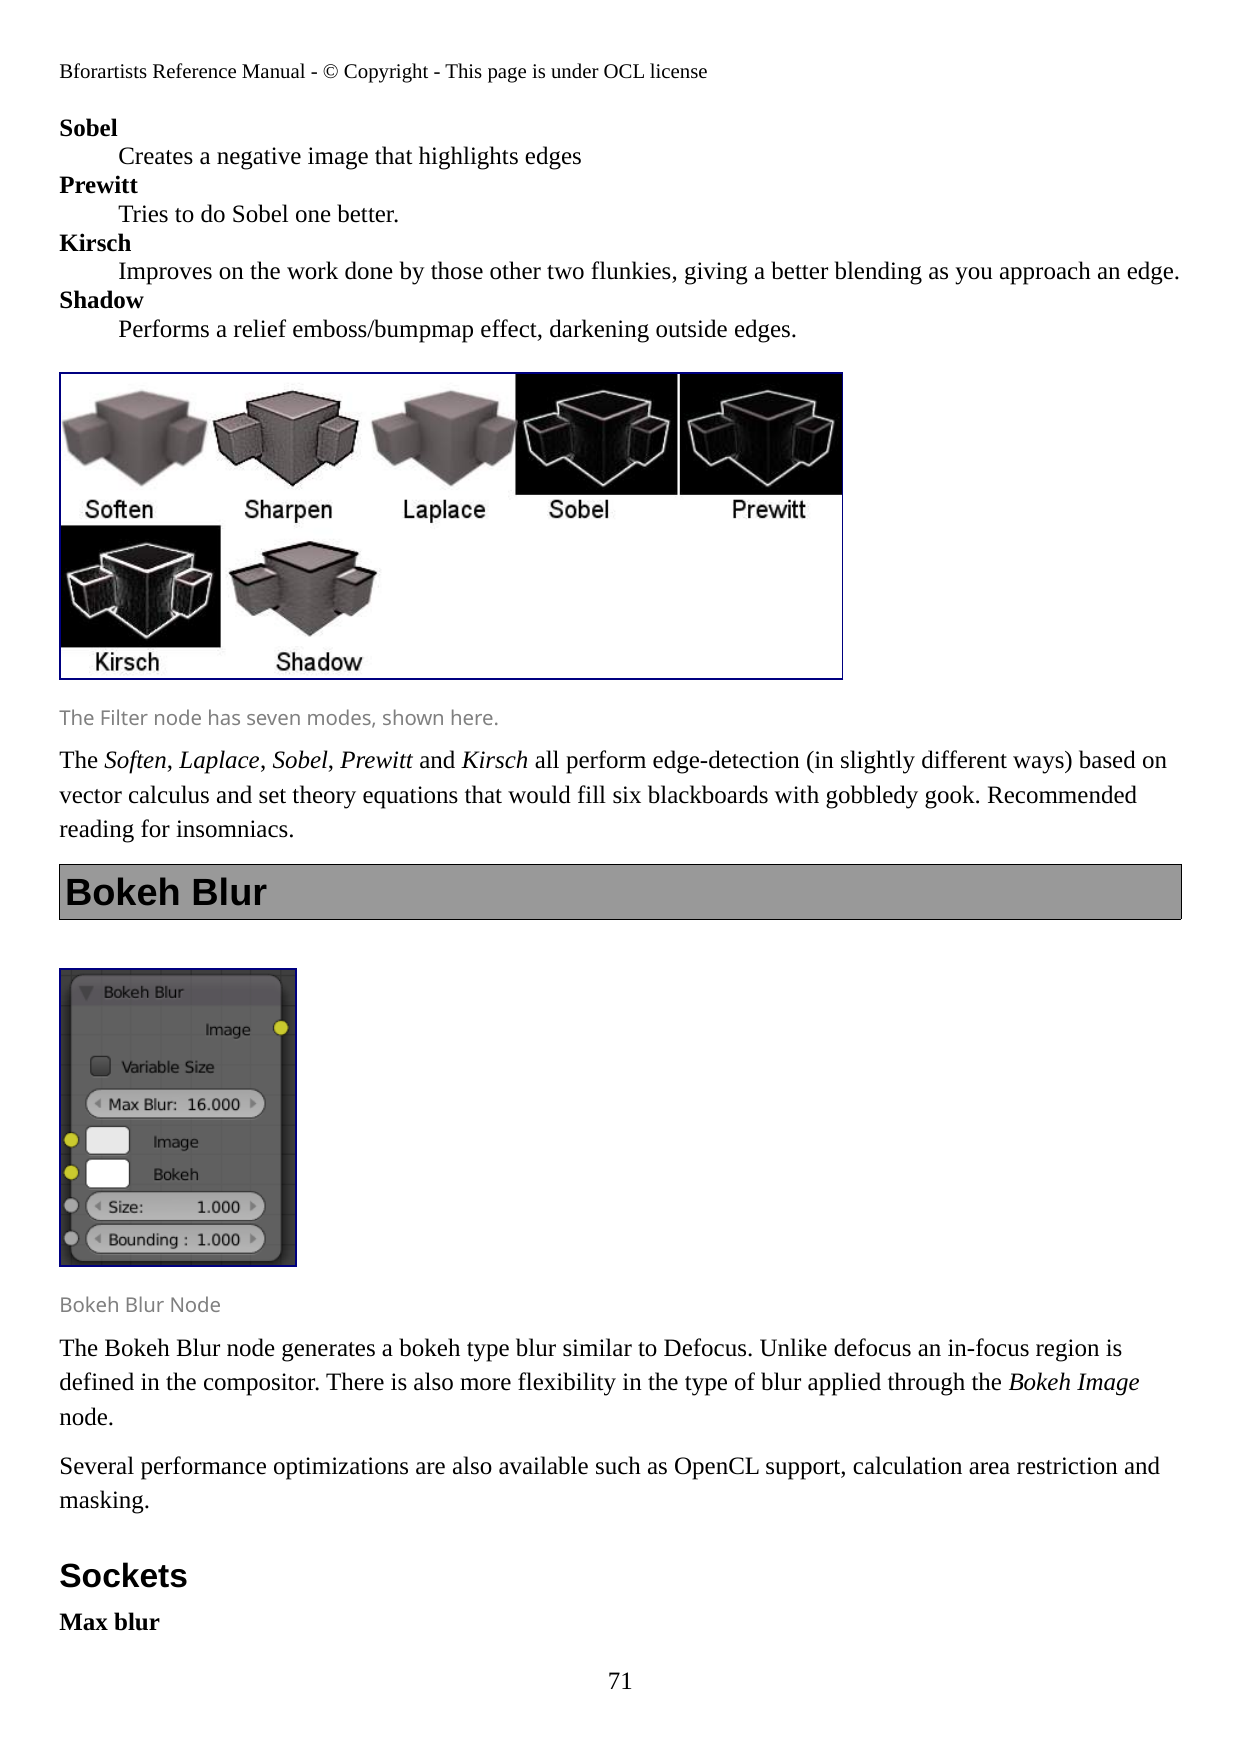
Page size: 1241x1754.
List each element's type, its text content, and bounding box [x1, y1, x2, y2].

text Several performance optimizations are also available such as OpenCL support, calculation area restriction and masking. [59, 1451, 1181, 1514]
list Creates a negative image that highlights edges [118, 141, 1181, 170]
list Tries to do Sobel one better. [118, 199, 1181, 228]
list Performs a relief emboss/bumpmap effect, darkening outside edges. [118, 314, 1181, 343]
text Bokeh Blur Node [59, 1287, 1181, 1318]
subtitle Sobel [59, 113, 1181, 141]
text The Soften, Laplace, Sobel, Prewitt and Kirsch all perform edge-detection (in slightly different ways) based on vector calculus and set theory equations that would fill six blackboards with gobbledy gook. Recommended reading for insomniacs. [59, 746, 1181, 843]
subtitle Sockets [59, 1555, 1181, 1594]
subtitle Prewitt [59, 170, 1181, 199]
subtitle Kirsch [59, 228, 1181, 256]
picture [61, 374, 842, 678]
table_header Bokeh Blur [60, 865, 1181, 919]
text The Bokeh Blur node generates a bokeh type blur similar to Defocus. Unlike defocus an in-focus region is defined in the compositor. There is also more flexibility in the type of blur applied through the Bokeh Image node. [59, 1333, 1181, 1431]
list Improves on the work done by those other two flunkies, giving a better blending as you approach an edge. [118, 256, 1181, 285]
text The Filter node has seven modes, shown here. [59, 700, 1181, 731]
picture [61, 970, 295, 1265]
subtitle Max blur [59, 1607, 1181, 1635]
subtitle Shadow [59, 285, 1181, 314]
